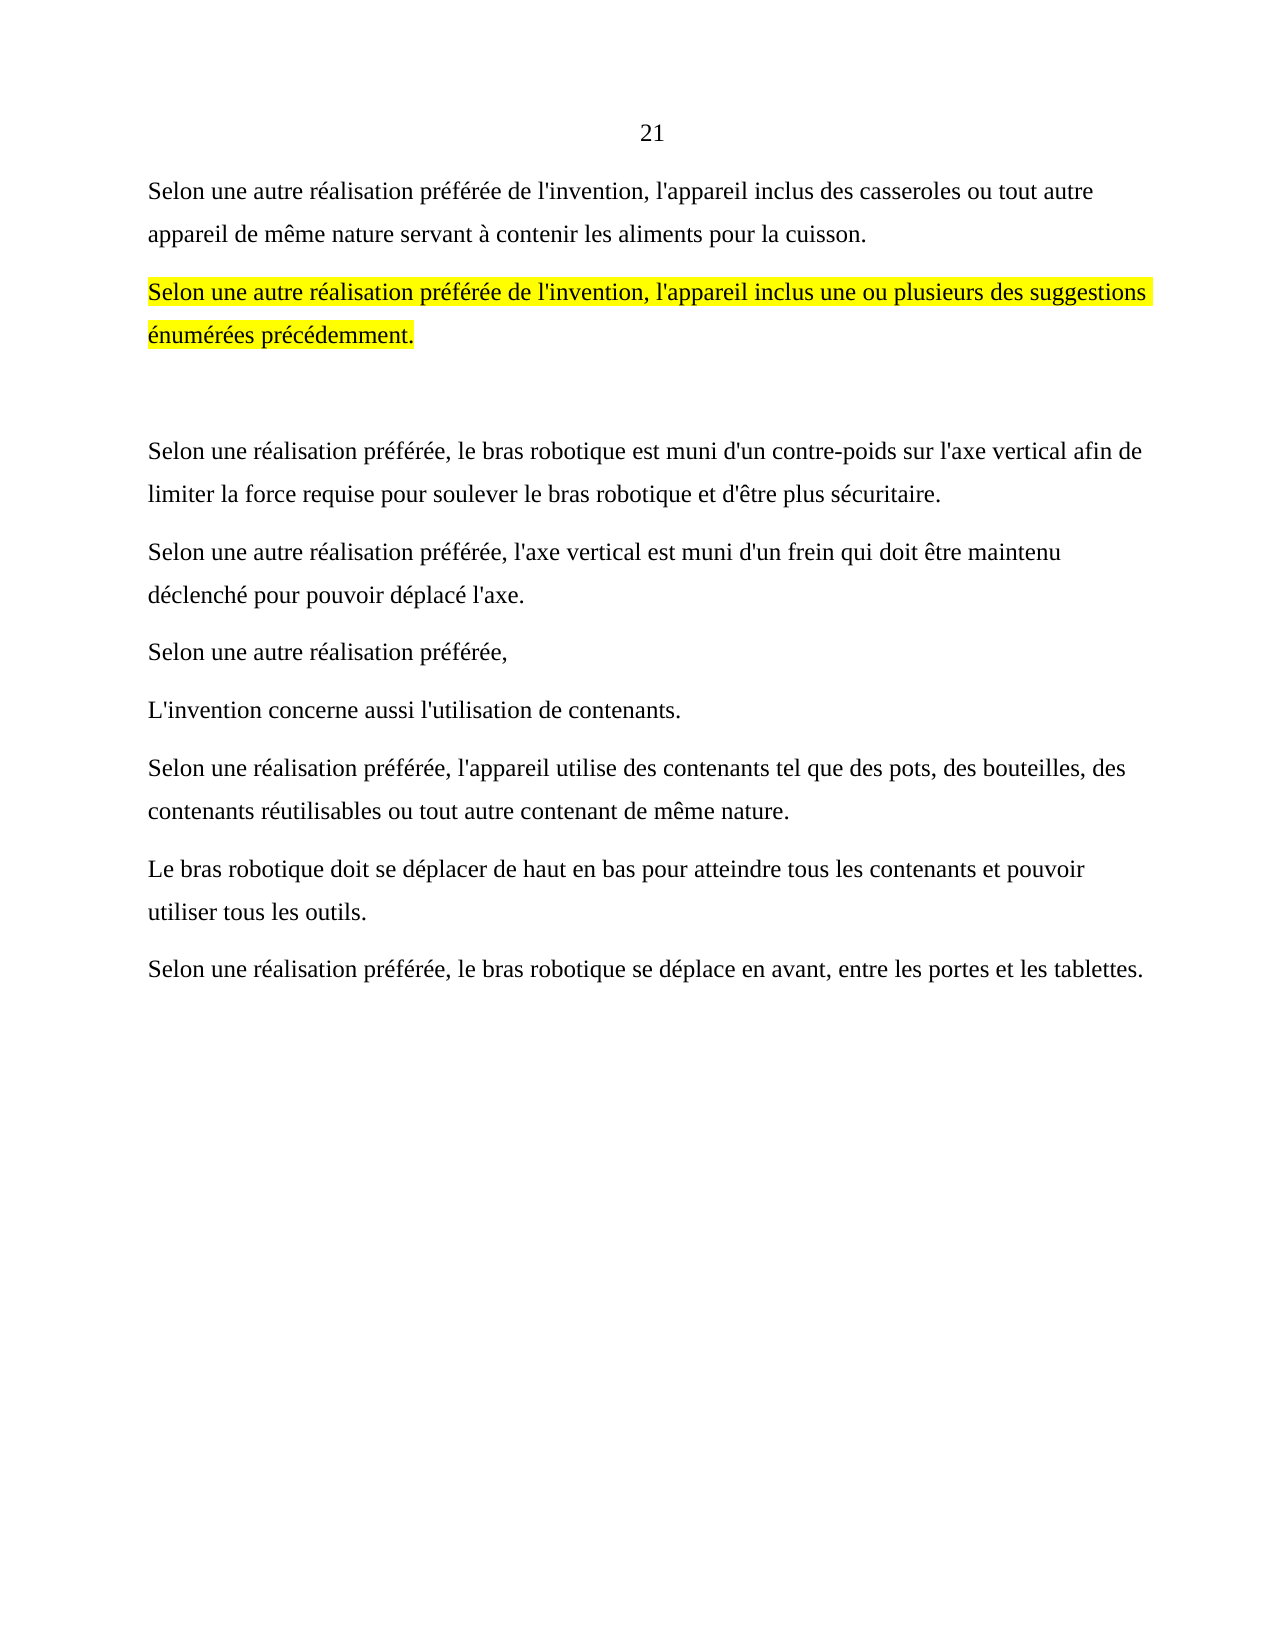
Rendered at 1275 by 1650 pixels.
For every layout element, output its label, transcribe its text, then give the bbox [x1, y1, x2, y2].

text Selon une autre réalisation préférée de l'invention, l'appareil inclus une ou plusieurs des suggestions énumérées précédemment. [148, 277, 1157, 349]
text Selon une réalisation préférée, le bras robotique se déplace en avant, entre les portes et les tablettes. [148, 954, 1157, 983]
text Selon une autre réalisation préférée, l'axe vertical est muni d'un frein qui doit être maintenu déclenché pour pouvoir déplacé l'axe. [148, 537, 1157, 608]
text Selon une autre réalisation préférée de l'invention, l'appareil inclus des casseroles ou tout autre appareil de même nature servant à contenir les aliments pour la cuisson. [148, 176, 1157, 248]
text Selon une réalisation préférée, l'appareil utilise des contenants tel que des pots, des bouteilles, des contenants réutilisables ou tout autre contenant de même nature. [148, 753, 1157, 825]
text Le bras robotique doit se déplacer de haut en bas pour atteindre tous les contenants et pouvoir utiliser tous les outils. [148, 854, 1157, 926]
text Selon une réalisation préférée, le bras robotique est muni d'un contre-poids sur l'axe vertical afin de limiter la force requise pour soulever le bras robotique et d'être plus sécuritaire. [148, 436, 1157, 508]
text Selon une autre réalisation préférée, [148, 637, 1157, 666]
text L'invention concerne aussi l'utilisation de contenants. [148, 695, 1157, 724]
